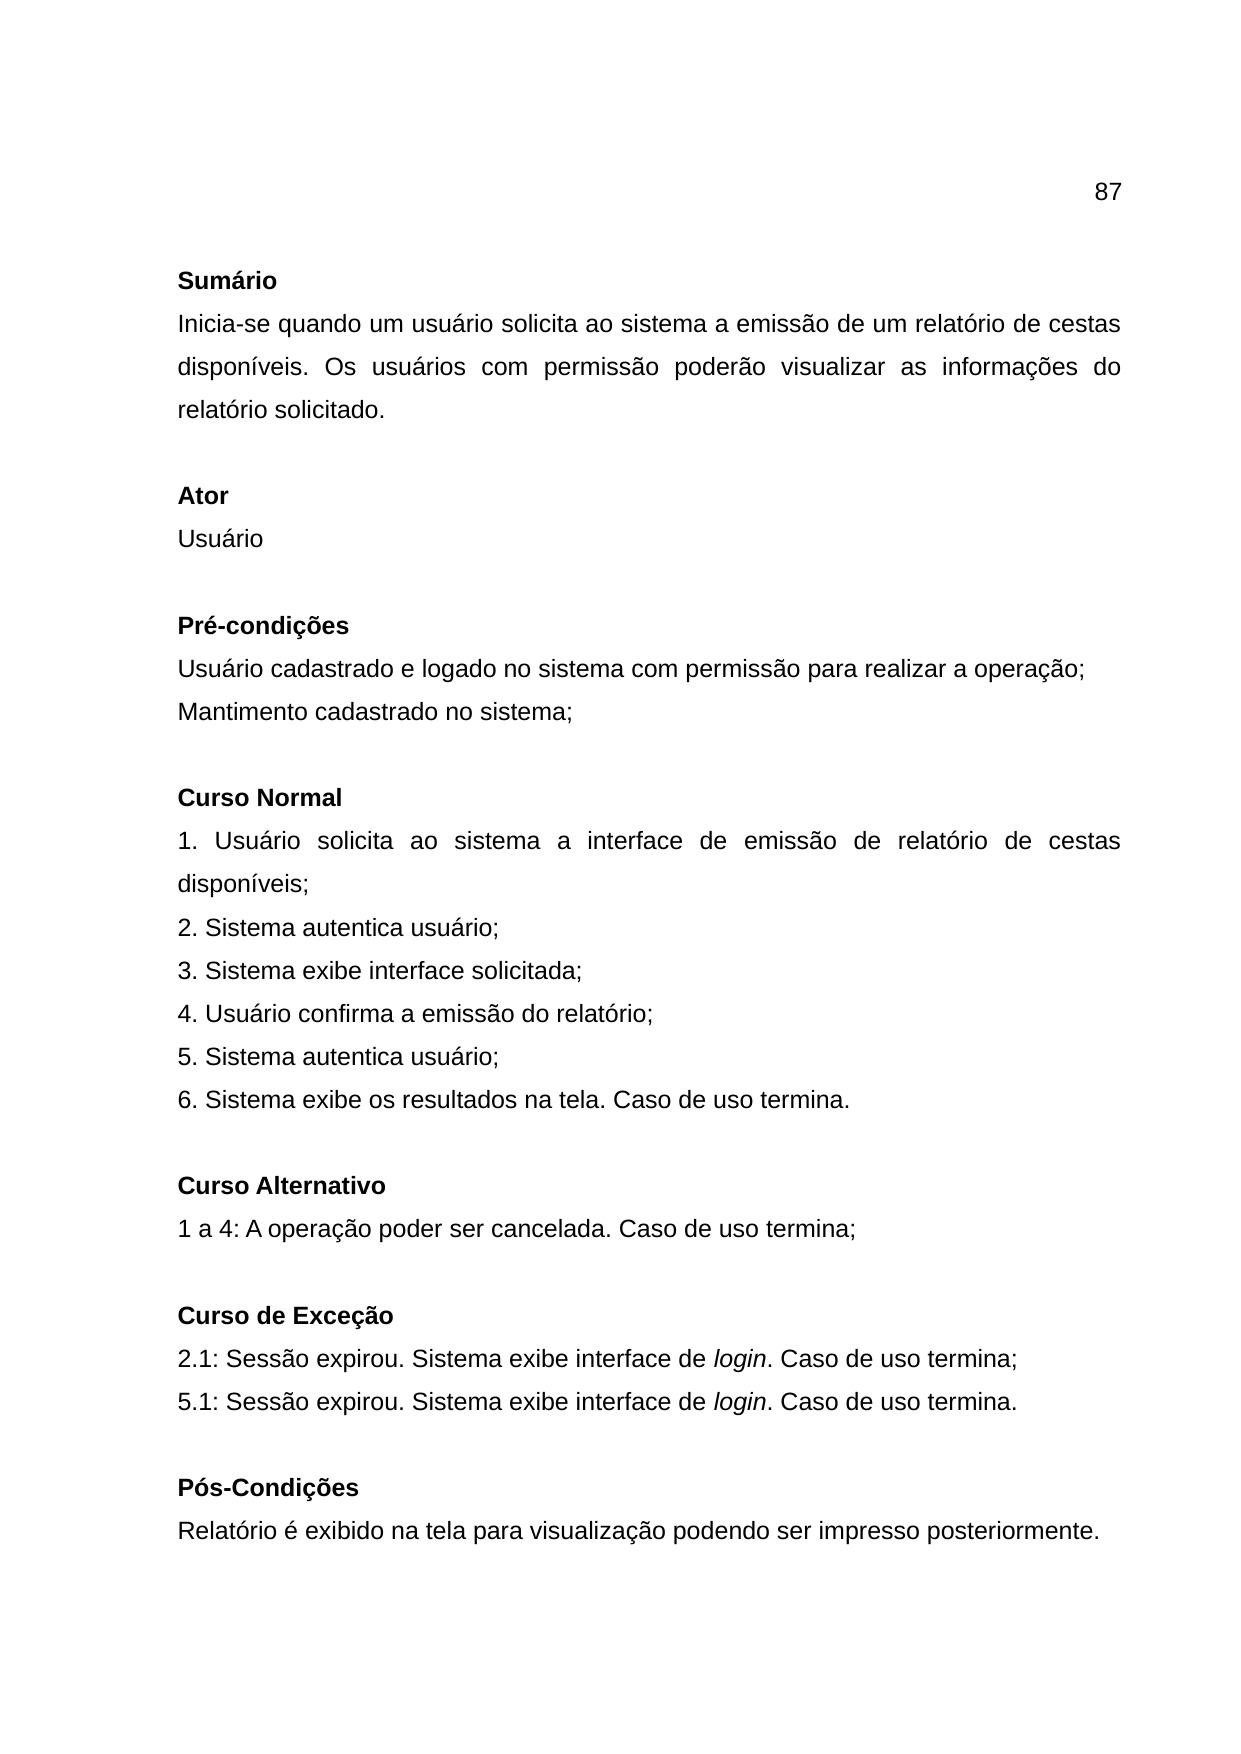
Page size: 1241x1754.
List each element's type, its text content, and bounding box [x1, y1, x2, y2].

text Pós-Condições [177, 1473, 1122, 1502]
text Relatório é exibido na tela para visualização podendo ser impresso posteriormente. [177, 1516, 1122, 1545]
text Sumário [177, 266, 1122, 294]
text 1. Usuário solicita ao sistema a interface de emissão de relatório de cestas disponíveis; [177, 826, 1122, 898]
text Curso Normal [177, 783, 1122, 812]
text 4. Usuário confirma a emissão do relatório; [177, 999, 1122, 1028]
text 5. Sistema autentica usuário; [177, 1042, 1122, 1071]
text Curso Alternativo [177, 1171, 1122, 1200]
text 2.1: Sessão expirou. Sistema exibe interface de login. Caso de uso termina; [177, 1344, 1122, 1373]
text 2. Sistema autentica usuário; [177, 913, 1122, 941]
text 3. Sistema exibe interface solicitada; [177, 956, 1122, 984]
text Mantimento cadastrado no sistema; [177, 697, 1122, 726]
text Curso de Exceção [177, 1301, 1122, 1329]
text 6. Sistema exibe os resultados na tela. Caso de uso termina. [177, 1085, 1122, 1114]
text Usuário [177, 524, 1122, 553]
text Pré-condições [177, 611, 1122, 639]
text Usuário cadastrado e logado no sistema com permissão para realizar a operação; [177, 654, 1122, 683]
text 1 a 4: A operação poder ser cancelada. Caso de uso termina; [177, 1214, 1122, 1243]
text 5.1: Sessão expirou. Sistema exibe interface de login. Caso de uso termina. [177, 1387, 1122, 1416]
text Inicia-se quando um usuário solicita ao sistema a emissão de um relatório de cestas disponíveis. Os usuários com permissão poderão visualizar as informações do relatório solicitado. [177, 309, 1122, 424]
text Ator [177, 481, 1122, 510]
